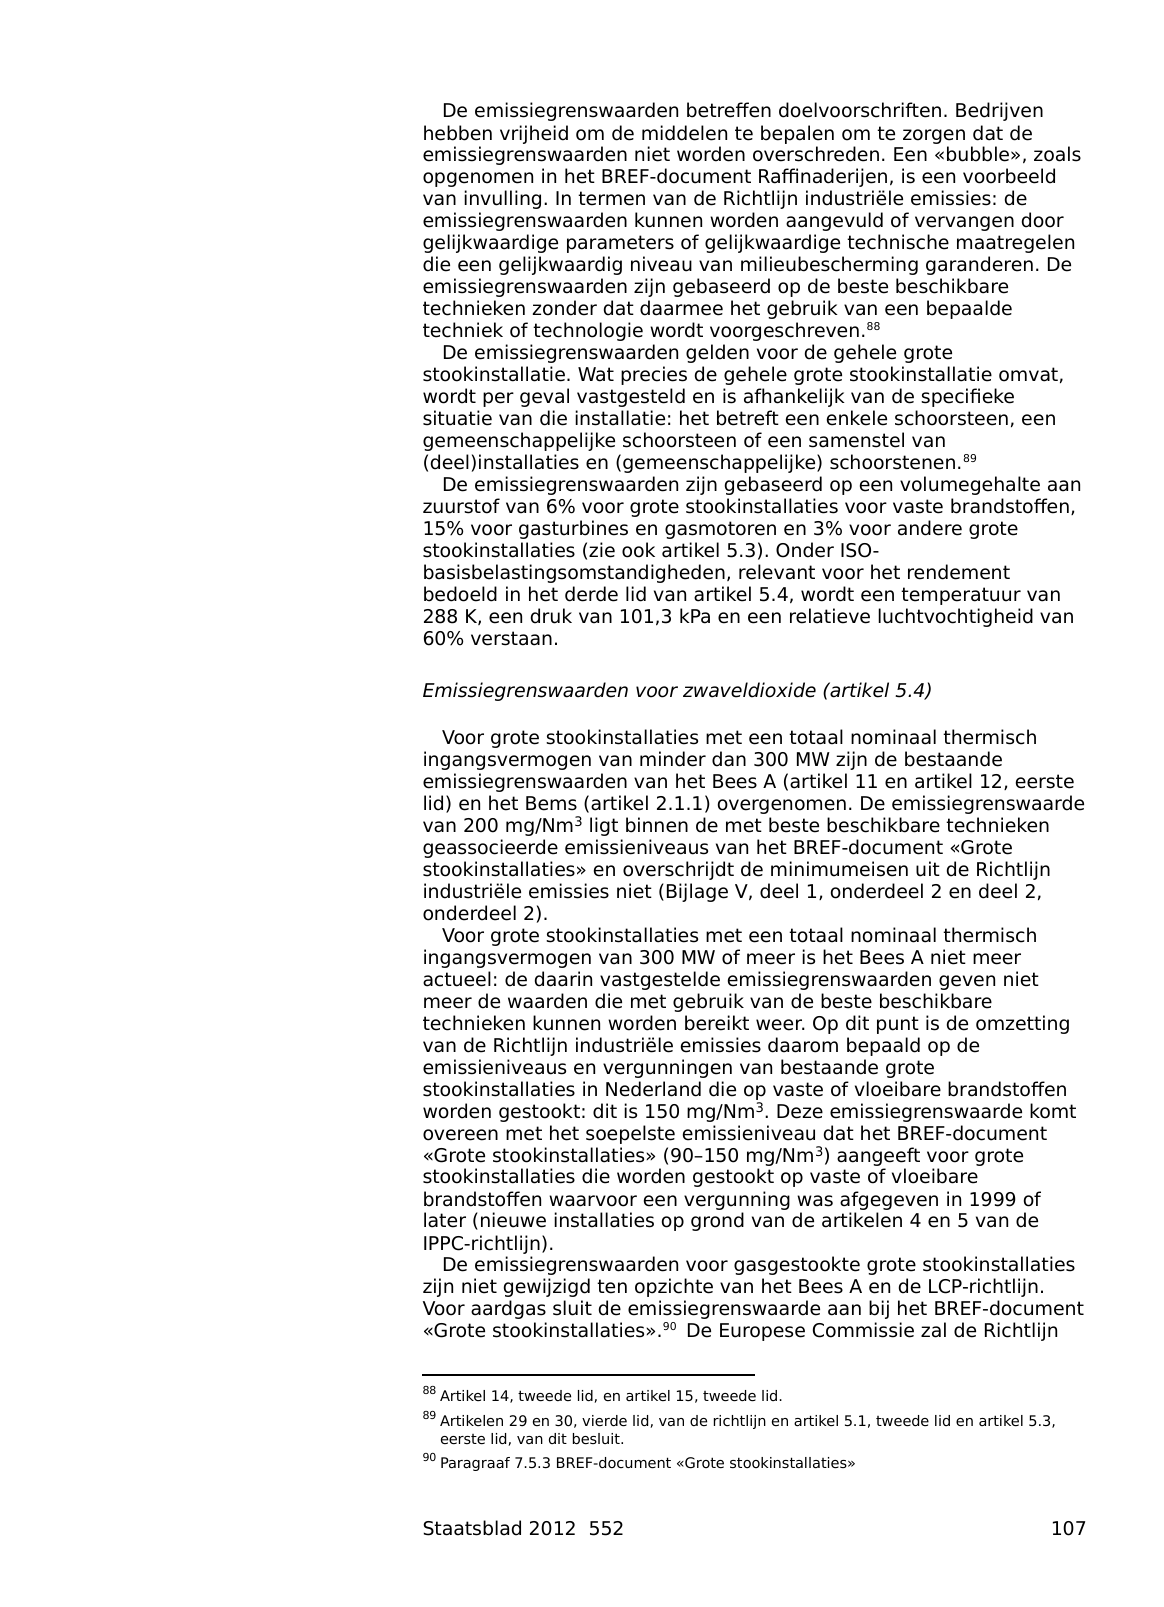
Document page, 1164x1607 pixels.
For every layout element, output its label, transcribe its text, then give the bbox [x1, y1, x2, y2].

text De emissiegrenswaarden gelden voor de gehele grote stookinstallatie. Wat precies de gehele grote stookinstallatie omvat, wordt per geval vastgesteld en is afhankelijk van de specifieke situatie van die installatie: het betreft een enkele schoorsteen, een gemeenschappelijke schoorsteen of een samenstel van (deel)installaties en (gemeenschappelijke) schoorstenen. [422, 342, 1087, 474]
text Paragraaf 7.5.3 BREF-document «Grote stookinstallaties» [422, 1451, 1087, 1473]
text Voor grote stookinstallaties met een totaal nominaal thermisch ingangsvermogen van 300 MW of meer is het Bees A niet meer actueel: de daarin vastgestelde emissiegrenswaarden geven niet meer de waarden die met gebruik van de beste beschikbare technieken kunnen worden bereikt weer. Op dit punt is de omzetting van de Richtlijn industriële emissies daarom bepaald op de emissieniveaus en vergunningen van bestaande grote stookinstallaties in Nederland die op vaste of vloeibare brandstoffen worden gestookt: dit is 150 mg/Nm3. Deze emissiegrenswaarde komt overeen met het soepelste emissieniveau dat het BREF-document «Grote stookinstallaties» (90–150 mg/Nm3) aangeeft voor grote stookinstallaties die worden gestookt op vaste of vloeibare brandstoffen waarvoor een vergunning was afgegeven in 1999 of later (nieuwe installaties op grond van de artikelen 4 en 5 van de IPPC-richtlijn). [422, 925, 1087, 1254]
text Artikel 14, tweede lid, en artikel 15, tweede lid. [422, 1384, 1087, 1406]
text Voor grote stookinstallaties met een totaal nominaal thermisch ingangsvermogen van minder dan 300 MW zijn de bestaande emissiegrenswaarden van het Bees A (artikel 11 en artikel 12, eerste lid) en het Bems (artikel 2.1.1) overgenomen. De emissiegrenswaarde van 200 mg/Nm3 ligt binnen de met beste beschikbare technieken geassocieerde emissieniveaus van het BREF-document «Grote stookinstallaties» en overschrijdt de minimumeisen uit de Richtlijn industriële emissies niet (Bijlage V, deel 1, onderdeel 2 en deel 2, onderdeel 2). [422, 727, 1087, 925]
text De emissiegrenswaarden voor gasgestookte grote stookinstallaties zijn niet gewijzigd ten opzichte van het Bees A en de LCP-richtlijn. Voor aardgas sluit de emissiegrenswaarde aan bij het BREF-document «Grote stookinstallaties». De Europese Commissie zal de Richtlijn [422, 1254, 1087, 1342]
text De emissiegrenswaarden betreffen doelvoorschriften. Bedrijven hebben vrijheid om de middelen te bepalen om te zorgen dat de emissiegrenswaarden niet worden overschreden. Een «bubble», zoals opgenomen in het BREF-document Raffinaderijen, is een voorbeeld van invulling. In termen van de Richtlijn industriële emissies: de emissiegrenswaarden kunnen worden aangevuld of vervangen door gelijkwaardige parameters of gelijkwaardige technische maatregelen die een gelijkwaardig niveau van milieubescherming garanderen. De emissiegrenswaarden zijn gebaseerd op de beste beschikbare technieken zonder dat daarmee het gebruik van een bepaalde techniek of technologie wordt voorgeschreven. [422, 100, 1087, 342]
text De emissiegrenswaarden zijn gebaseerd op een volumegehalte aan zuurstof van 6% voor grote stookinstallaties voor vaste brandstoffen, 15% voor gasturbines en gasmotoren en 3% voor andere grote stookinstallaties (zie ook artikel 5.3). Onder ISO-basisbelastingsomstandigheden, relevant voor het rendement bedoeld in het derde lid van artikel 5.4, wordt een temperatuur van 288 K, een druk van 101,3 kPa en een relatieve luchtvochtigheid van 60% verstaan. [422, 474, 1087, 650]
text Artikelen 29 en 30, vierde lid, van de richtlijn en artikel 5.1, tweede lid en artikel 5.3, eerste lid, van dit besluit. [422, 1409, 1087, 1448]
subtitle Emissiegrenswaarden voor zwaveldioxide (artikel 5.4) [422, 680, 1087, 702]
